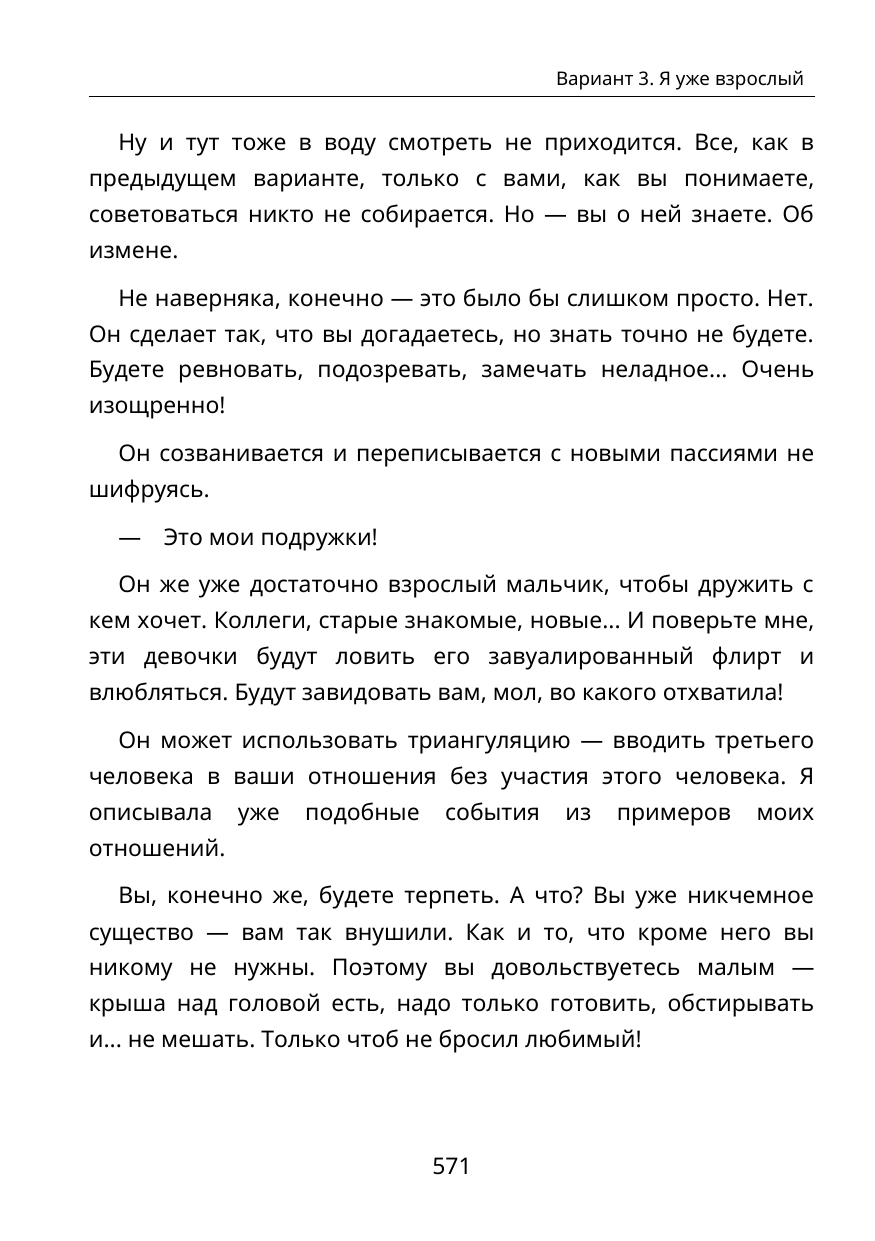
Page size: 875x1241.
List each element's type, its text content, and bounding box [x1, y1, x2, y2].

text Не наверняка, конечно — это было бы слишком просто. Нет. Он сделает так, что вы догадаетесь, но знать точно не будете. Будете ревновать, подозревать, замечать неладное... Очень изощренно! [88, 282, 815, 421]
text Ну и тут тоже в воду смотреть не приходится. Все, как в предыдущем варианте, только с вами, как вы понимаете, советоваться никто не собирается. Но — вы о ней знаете. Об измене. [88, 126, 815, 265]
text Он может использовать триангуляцию — вводить третьего человека в ваши отношения без участия этого человека. Я описывала уже подобные события из примеров моих отношений. [88, 724, 815, 863]
text Он созванивается и переписывается с новыми пассиями не шифруясь. [88, 437, 815, 504]
list Это мои подружки! [88, 521, 815, 552]
text Вы, конечно же, будете терпеть. А что? Вы уже никчемное существо — вам так внушили. Как и то, что кроме него вы никому не нужны. Поэтому вы довольствуетесь малым — крыша над головой есть, надо только готовить, обстирывать и... не мешать. Только чтоб не бросил любимый! [88, 879, 815, 1054]
text Он же уже достаточно взрослый мальчик, чтобы дружить с кем хочет. Коллеги, старые знакомые, новые... И поверьте мне, эти девочки будут ловить его завуалированный флирт и влюбляться. Будут завидовать вам, мол, во какого отхватила! [88, 568, 815, 707]
